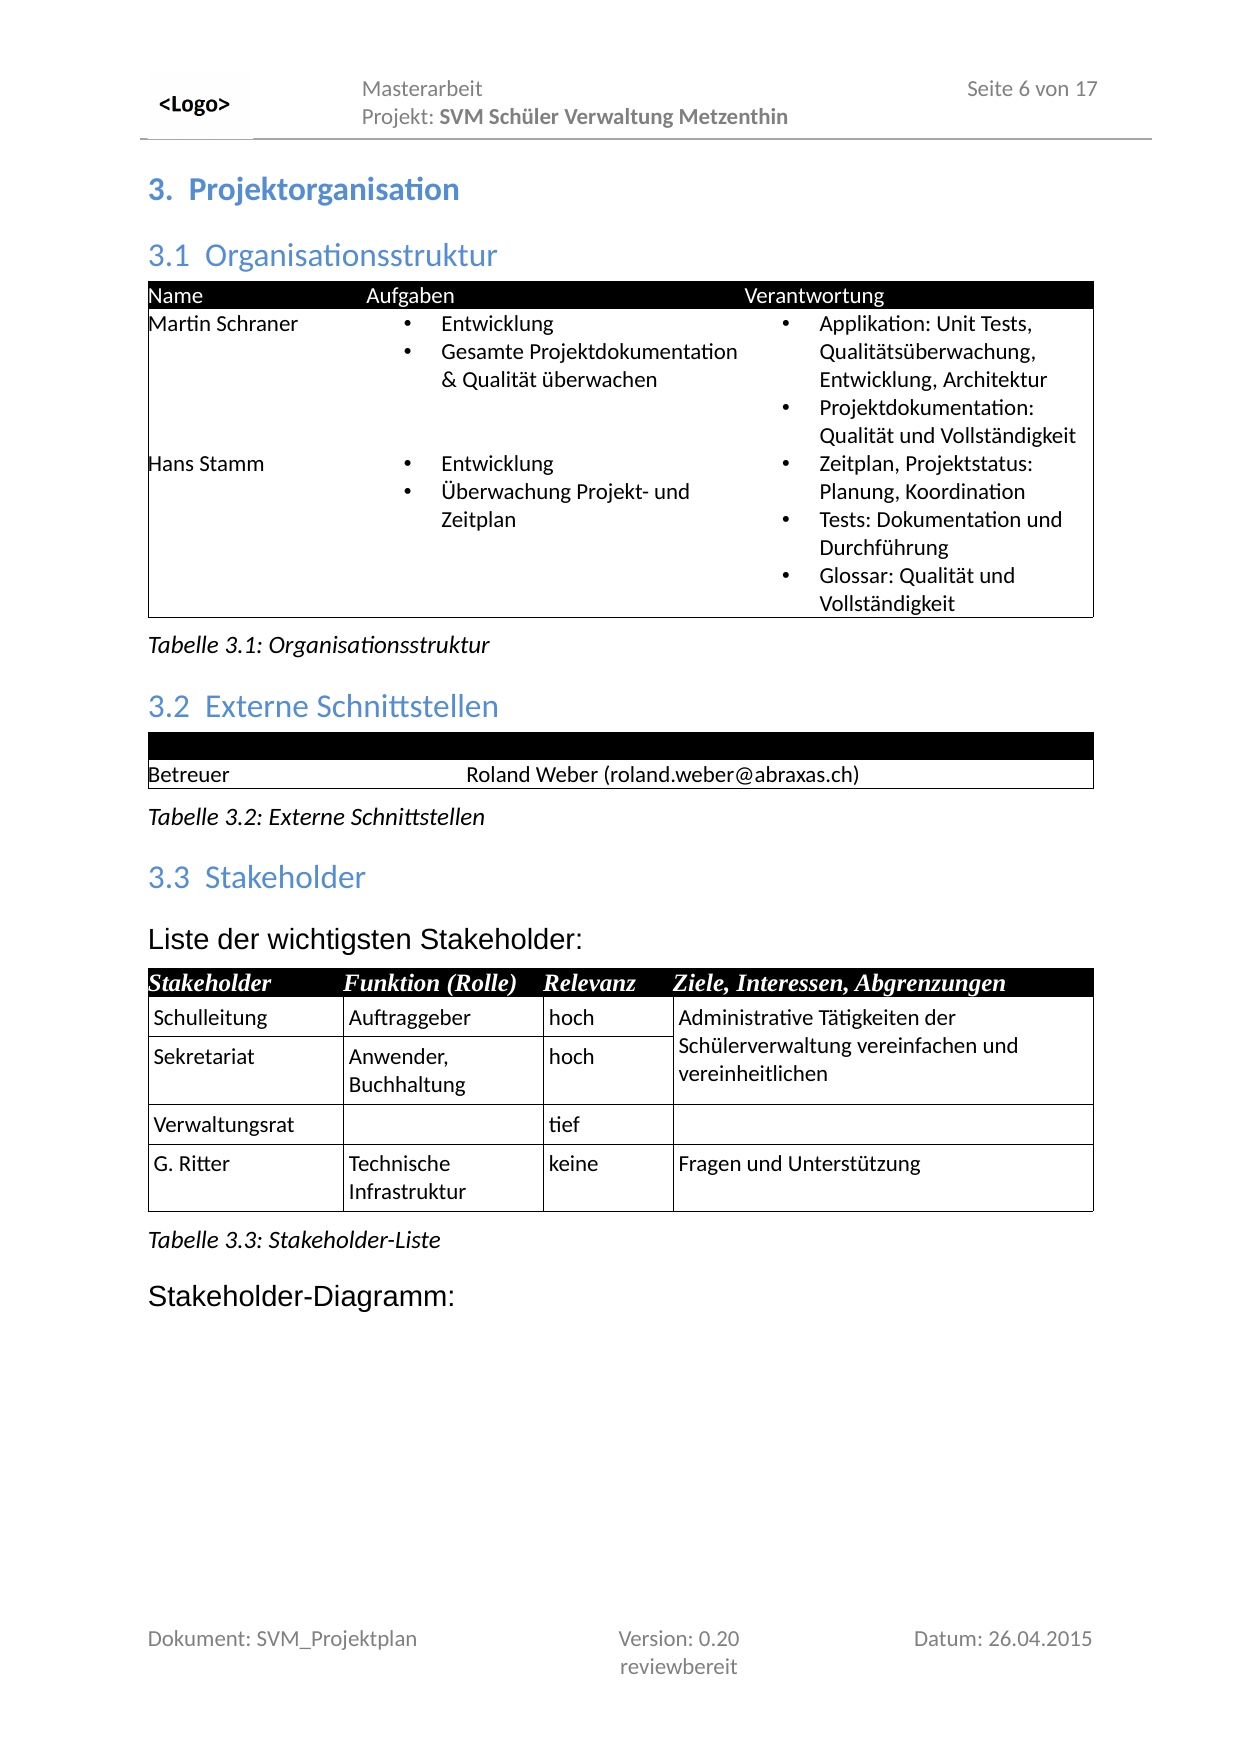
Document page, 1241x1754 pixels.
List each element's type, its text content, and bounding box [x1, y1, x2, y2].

table_header Ziele, Interessen, Abgrenzungen [673, 969, 1093, 997]
table_header [466, 733, 1093, 760]
subtitle Organisationsstruktur [148, 234, 1093, 274]
subtitle Projektorganisation [148, 168, 1093, 209]
table_cell Anwender, Buchhaltung [344, 1037, 543, 1104]
table_header Funktion (Rolle) [343, 969, 543, 997]
subtitle Externe Schnittstellen [148, 685, 1093, 726]
table_cell Martin Schraner [149, 309, 366, 449]
table_cell tief [544, 1105, 673, 1144]
subtitle Liste der wichtigsten Stakeholder: [148, 922, 1093, 956]
table_cell Zeitplan, Projektstatus: Planung, Koordination Tests: Dokumentation und Durchführung Glossar: Qualität und Vollständigkeit [744, 449, 1093, 617]
text Tabelle 3.3: Stakeholder-Liste [148, 1224, 1093, 1254]
table_cell Auftraggeber [344, 997, 543, 1036]
table_header Name [149, 282, 366, 309]
table_header [149, 733, 466, 760]
table_cell Schulleitung [149, 997, 343, 1036]
table_cell hoch [544, 997, 673, 1036]
table_cell Betreuer [149, 760, 466, 788]
table_cell Fragen und Unterstützung [674, 1145, 1093, 1211]
table_cell G. Ritter [149, 1145, 343, 1211]
table_cell Hans Stamm [149, 449, 366, 617]
subtitle Stakeholder [148, 856, 1093, 897]
table_cell Technische Infrastruktur [344, 1145, 543, 1211]
table_cell Administrative Tätigkeiten der Schülerverwaltung vereinfachen und vereinheitlichen [674, 997, 1093, 1104]
table_header Relevanz [543, 969, 673, 997]
picture [147, 73, 254, 139]
table_cell Roland Weber (roland.weber@abraxas.ch) [466, 760, 1093, 788]
table_cell Entwicklung Überwachung Projekt- und Zeitplan [366, 449, 744, 617]
table_header Aufgaben [366, 282, 744, 309]
text Tabelle 3.1: Organisationsstruktur [148, 629, 1093, 660]
table_cell keine [544, 1145, 673, 1211]
table_cell [344, 1105, 543, 1144]
table_cell Applikation: Unit Tests, Qualitätsüberwachung, Entwicklung, Architektur Projektdokumentation: Qualität und Vollständigkeit [744, 309, 1093, 449]
table_cell [674, 1105, 1093, 1144]
table_header Verantwortung [744, 282, 1093, 309]
table_cell hoch [544, 1037, 673, 1104]
table_header Stakeholder [149, 969, 343, 997]
subtitle Stakeholder-Diagramm: [148, 1279, 1093, 1313]
text Tabelle 3.2: Externe Schnittstellen [148, 801, 1093, 831]
table_cell Sekretariat [149, 1037, 343, 1104]
table_cell Verwaltungsrat [149, 1105, 343, 1144]
table_cell Entwicklung Gesamte Projektdokumentation & Qualität überwachen [366, 309, 744, 449]
